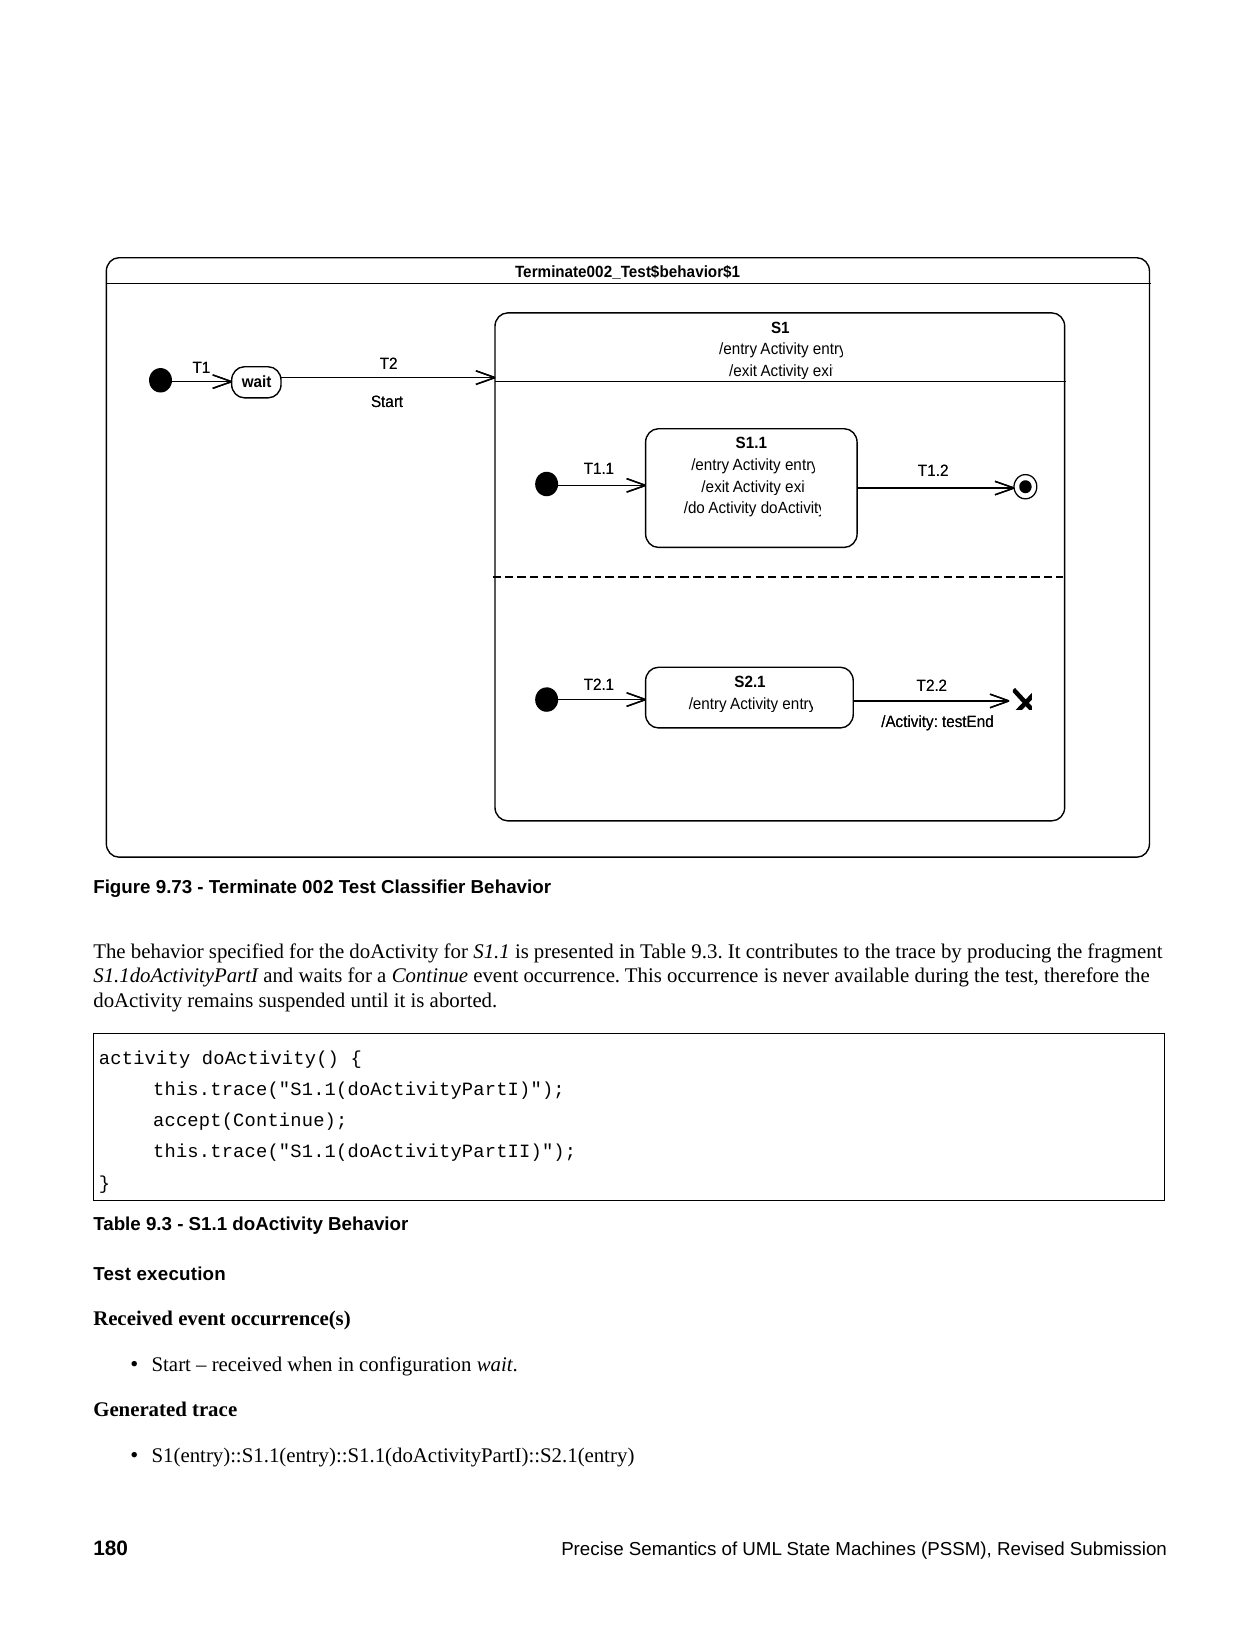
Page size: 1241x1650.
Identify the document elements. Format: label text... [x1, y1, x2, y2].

text Figure 9.73 - Terminate 002 Test Classifier Behavior [93, 243, 1164, 897]
subtitle Test execution [93, 1263, 1164, 1284]
list S1(entry)::S1.1(entry)::S1.1(doActivityPartI)::S2.1(entry) [131, 1442, 1164, 1467]
text The behavior specified for the doActivity for S1.1 is presented in Table 9.3. It contributes to the trace by producing the fragment S1.1doActivityPartI and waits for a Continue event occurrence. This occurrence is never available during the test, therefore the doActivity remains suspended until it is aborted. [93, 939, 1164, 1012]
text Generated trace [93, 1397, 1164, 1421]
table_header activity doActivity() { this.trace("S1.1(doActivityPartI)"); accept(Continue); this.trace("S1.1(doActivityPartII)"); } [94, 1034, 1164, 1200]
list Start – received when in configuration wait. [131, 1351, 1164, 1376]
text Received event occurrence(s) [93, 1305, 1164, 1329]
text Table 9.3 - S1.1 doActivity Behavior [93, 1213, 1164, 1234]
